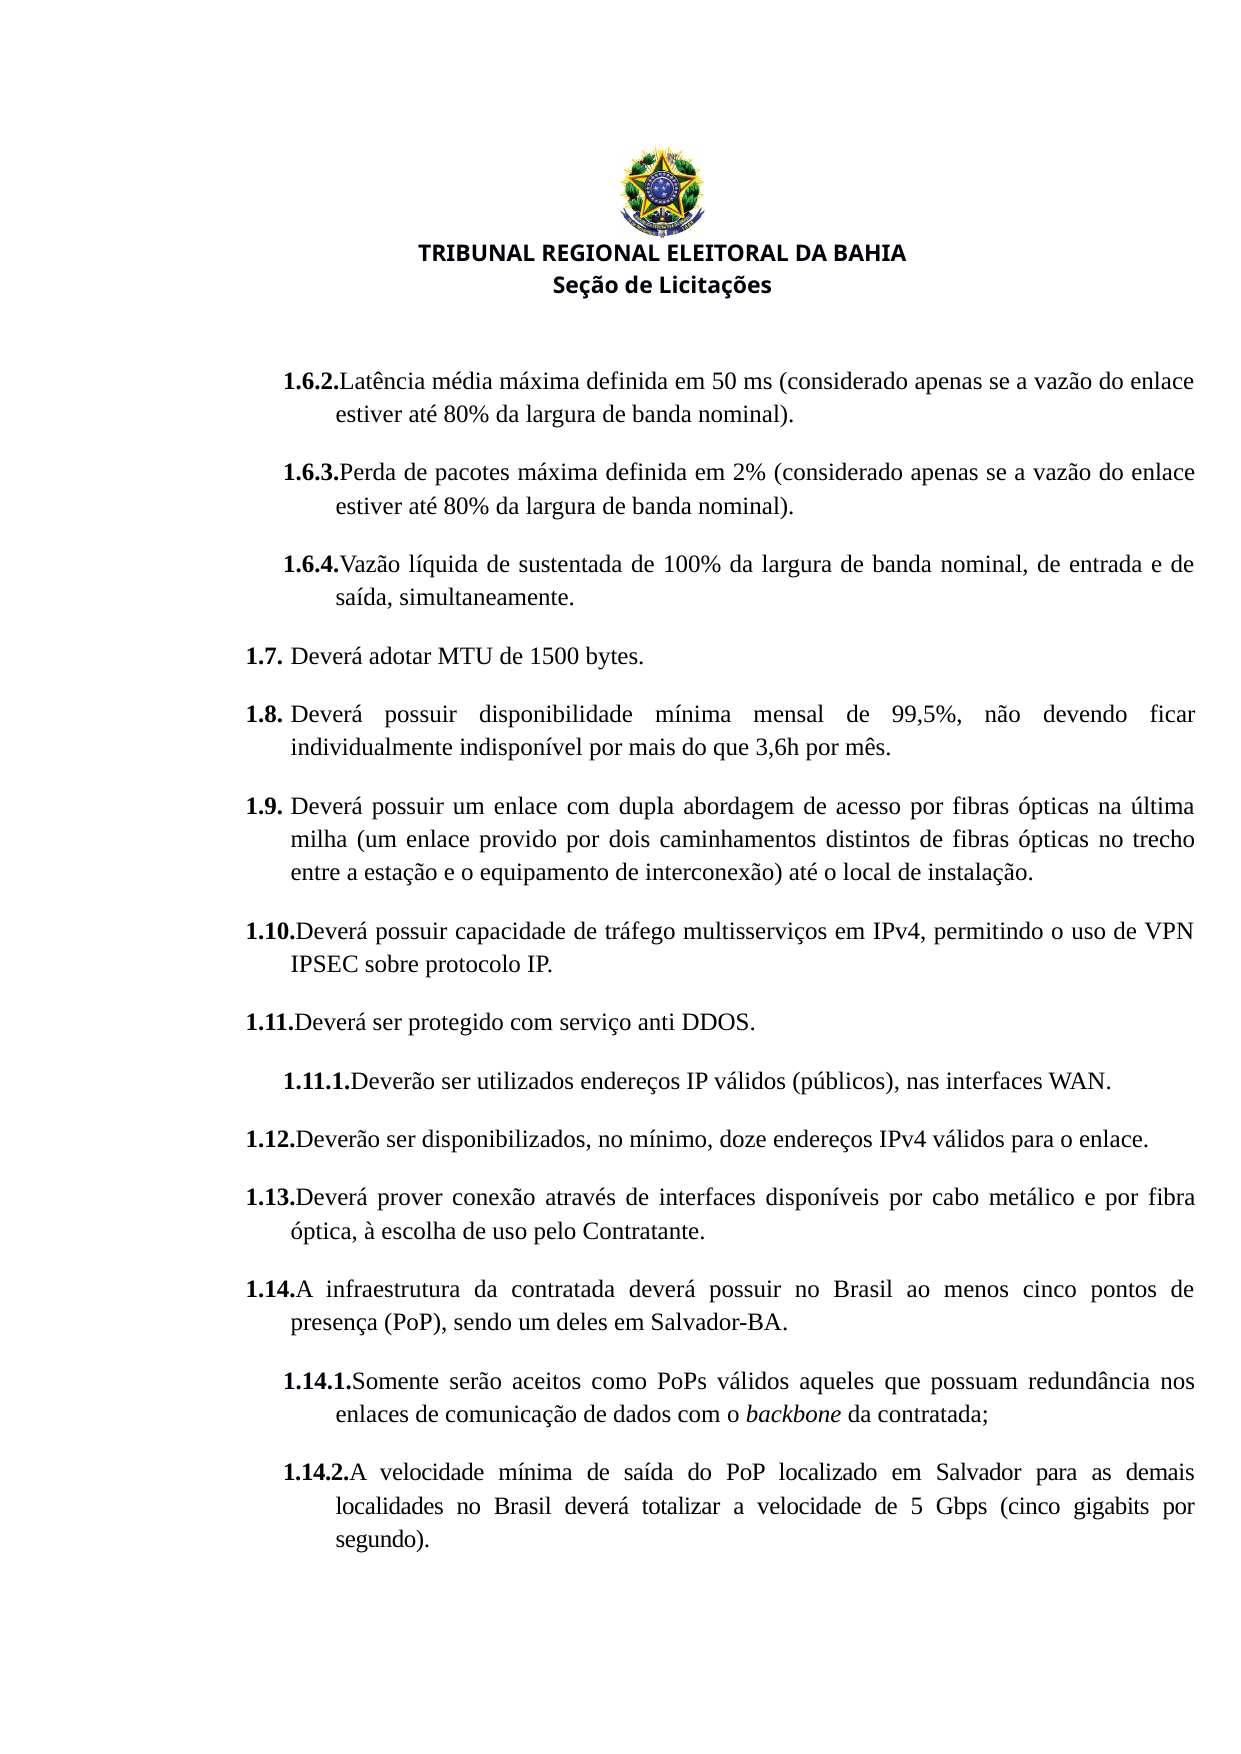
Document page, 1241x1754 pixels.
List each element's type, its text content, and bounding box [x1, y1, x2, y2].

list Deverá prover conexão através de interfaces disponíveis por cabo metálico e por fibra óptica, à escolha de uso pelo Contratante. [245, 1179, 1196, 1246]
list A velocidade mínima de saída do PoP localizado em Salvador para as demais localidades no Brasil deverá totalizar a velocidade de 5 Gbps (cinco gigabits por segundo). [283, 1454, 1196, 1554]
list Somente serão aceitos como PoPs válidos aqueles que possuam redundância nos enlaces de comunicação de dados com o backbone da contratada; [283, 1362, 1196, 1429]
list Deverá adotar MTU de 1500 bytes. [245, 637, 1196, 671]
list Deverão ser disponibilizados, no mínimo, doze endereços IPv4 válidos para o enlace. [245, 1121, 1196, 1154]
list Deverá possuir disponibilidade mínima mensal de 99,5%, não devendo ficar individualmente indisponível por mais do que 3,6h por mês. [245, 696, 1196, 762]
list A infraestrutura da contratada deverá possuir no Brasil ao menos cinco pontos de presença (PoP), sendo um deles em Salvador-BA. [245, 1271, 1196, 1337]
list Perda de pacotes máxima definida em 2% (considerado apenas se a vazão do enlace estiver até 80% da largura de banda nominal). [283, 454, 1196, 521]
list Vazão líquida de sustentada de 100% da largura de banda nominal, de entrada e de saída, simultaneamente. [283, 546, 1196, 612]
list Deverão ser utilizados endereços IP válidos (públicos), nas interfaces WAN. [283, 1062, 1196, 1096]
list Deverá possuir um enlace com dupla abordagem de acesso por fibras ópticas na última milha (um enlace provido por dois caminhamentos distintos de fibras ópticas no trecho entre a estação e o equipamento de interconexão) até o local de instalação. [245, 787, 1196, 887]
list Latência média máxima definida em 50 ms (considerado apenas se a vazão do enlace estiver até 80% da largura de banda nominal). [283, 362, 1196, 429]
list Deverá possuir capacidade de tráfego multisserviços em IPv4, permitindo o uso de VPN IPSEC sobre protocolo IP. [245, 912, 1196, 979]
list Deverá ser protegido com serviço anti DDOS. [245, 1004, 1196, 1037]
